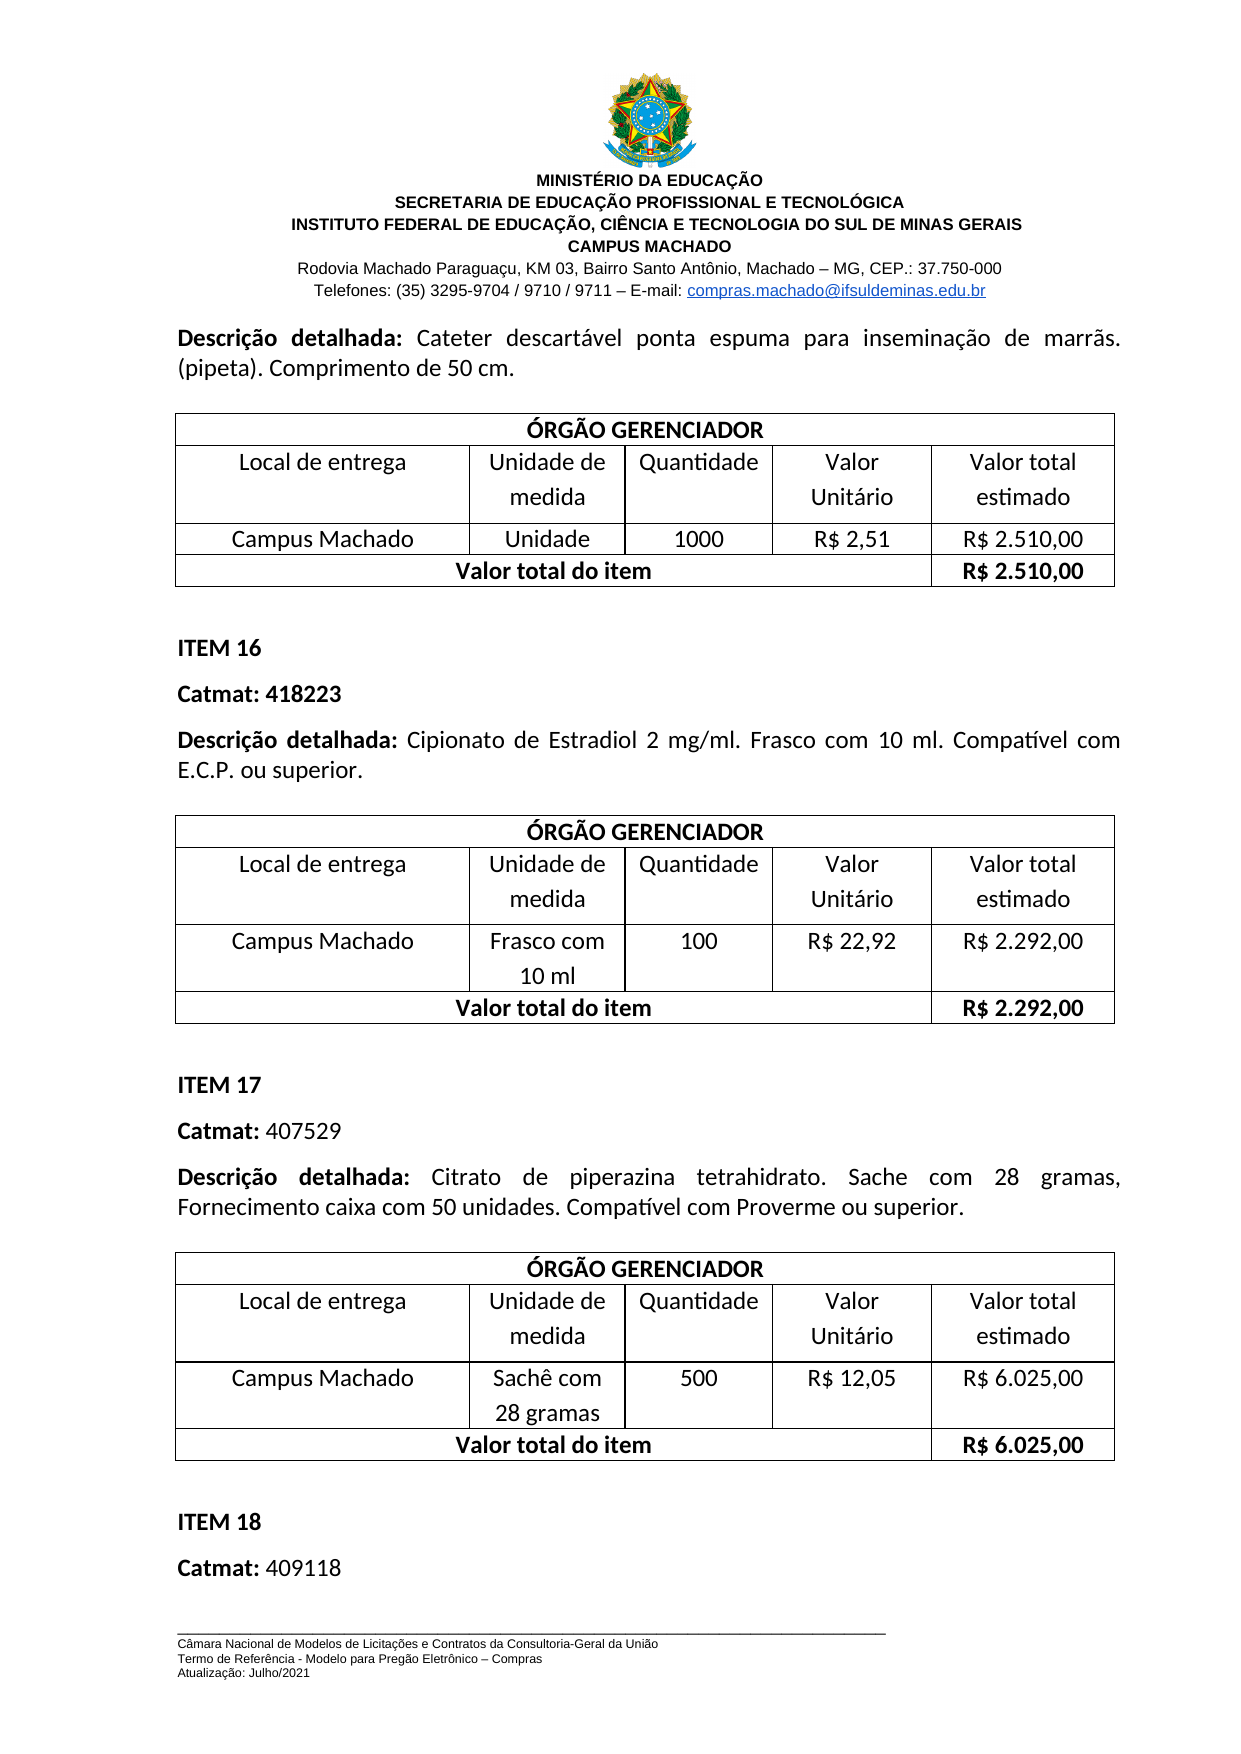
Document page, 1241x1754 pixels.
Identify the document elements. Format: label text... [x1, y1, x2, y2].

table_cell Unidade de medida [470, 848, 624, 924]
text ITEM 18 [177, 1506, 1122, 1537]
table_cell Unidade de medida [470, 446, 624, 522]
table_cell 500 [626, 1363, 772, 1428]
text Descrição detalhada: Citrato de piperazina tetrahidrato. Sache com 28 gramas, Fornecimento caixa com 50 unidades. Compatível com Proverme ou superior. [177, 1161, 1122, 1222]
text Descrição detalhada: Cipionato de Estradiol 2 mg/ml. Frasco com 10 ml. Compatível com E.C.P. ou superior. [177, 724, 1122, 785]
table_cell Valor Unitário [773, 446, 931, 522]
table_cell Frasco com 10 ml [470, 925, 624, 991]
table_header ÓRGÃO GERENCIADOR [176, 816, 1114, 847]
table_cell Quantidade [626, 848, 772, 924]
table_cell R$ 2.292,00 [932, 992, 1114, 1022]
text ITEM 17 [177, 1069, 1122, 1100]
table_cell Valor total do item [176, 1429, 931, 1459]
table_cell R$ 2.292,00 [932, 925, 1114, 991]
table_cell 100 [626, 925, 772, 991]
table_cell Campus Machado [176, 524, 469, 554]
table_cell R$ 22,92 [773, 925, 931, 991]
table_cell R$ 2,51 [773, 524, 931, 554]
table_cell Unidade [470, 524, 624, 554]
table_cell Campus Machado [176, 925, 469, 991]
table_cell Valor Unitário [773, 1285, 931, 1361]
table_cell Valor total do item [176, 992, 931, 1022]
table_cell Sachê com 28 gramas [470, 1363, 624, 1428]
text Catmat: 409118 [177, 1552, 1122, 1582]
table_cell Local de entrega [176, 446, 469, 522]
picture [603, 73, 697, 168]
table_header ÓRGÃO GERENCIADOR [176, 1253, 1114, 1284]
picture [669, 149, 680, 155]
table_cell R$ 6.025,00 [932, 1363, 1114, 1428]
picture [643, 163, 658, 168]
text Catmat: 418223 [177, 678, 1122, 708]
text Descrição detalhada: Cateter descartável ponta espuma para inseminação de marrãs.(pipeta). Comprimento de 50 cm. [177, 322, 1122, 383]
table_cell Quantidade [626, 446, 772, 522]
table_cell R$ 2.510,00 [932, 555, 1114, 586]
table_cell R$ 6.025,00 [932, 1429, 1114, 1459]
table_cell Quantidade [626, 1285, 772, 1361]
table_cell Local de entrega [176, 848, 469, 924]
table_cell R$ 2.510,00 [932, 524, 1114, 554]
table_cell Valor total do item [176, 555, 931, 586]
table_cell Valor total estimado [932, 446, 1114, 522]
table_cell Campus Machado [176, 1363, 469, 1428]
table_header ÓRGÃO GERENCIADOR [176, 414, 1114, 445]
table_cell Valor total estimado [932, 848, 1114, 924]
table_cell Valor Unitário [773, 848, 931, 924]
text ITEM 16 [177, 632, 1122, 663]
table_cell Unidade de medida [470, 1285, 624, 1361]
table_cell Local de entrega [176, 1285, 469, 1361]
table_cell 1000 [626, 524, 772, 554]
table_cell R$ 12,05 [773, 1363, 931, 1428]
table_cell Valor total estimado [932, 1285, 1114, 1361]
text Catmat: 407529 [177, 1115, 1122, 1146]
